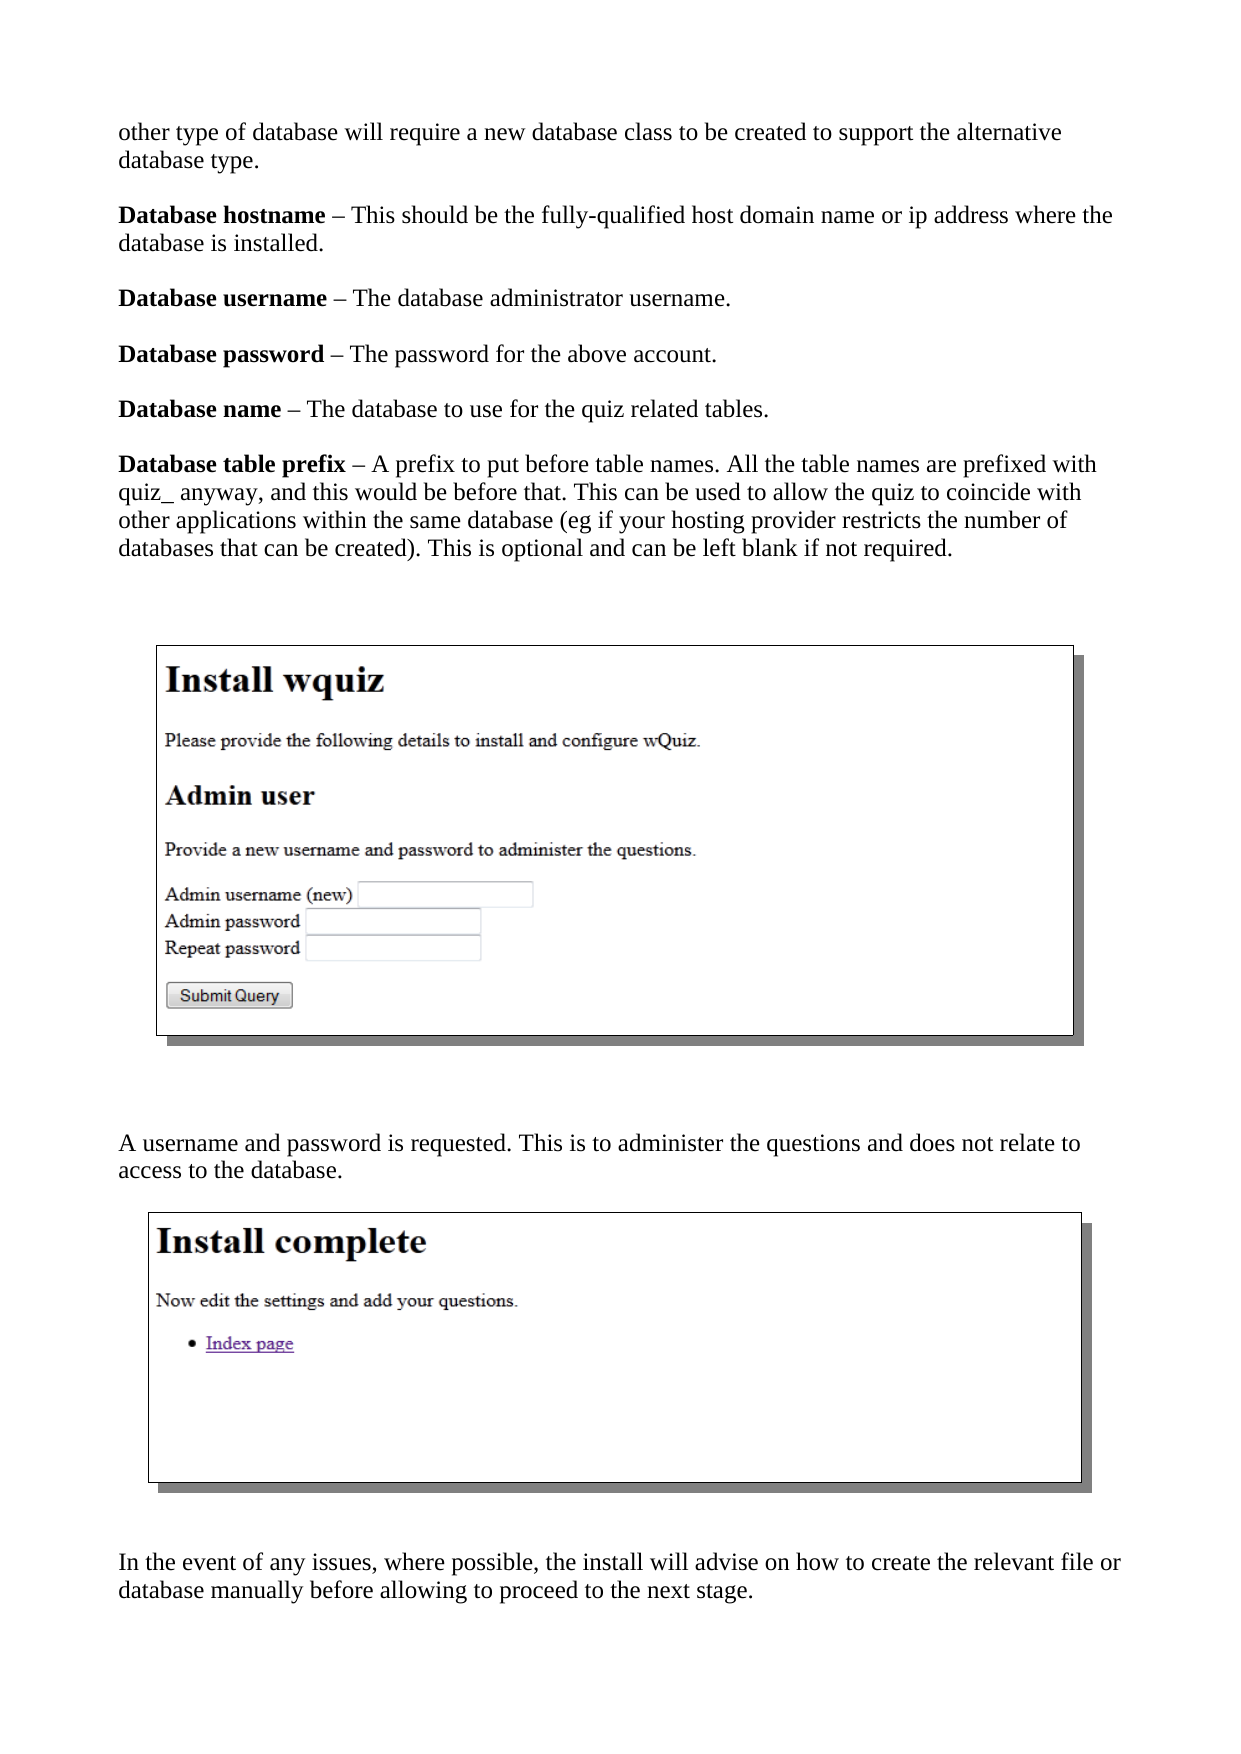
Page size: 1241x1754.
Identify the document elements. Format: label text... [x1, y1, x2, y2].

text Database table prefix – A prefix to put before table names. All the table names are prefixed with quiz_ anyway, and this would be before that. This can be used to allow the quiz to coincide with other applications within the same database (eg if your hosting provider restricts the number of databases that can be created). This is optional and can be left blank if not required. [118, 451, 1122, 561]
text In the event of any issues, where possible, the install will advise on how to create the relevant file or database manually before allowing to proceed to the next stage. [118, 1548, 1122, 1603]
text A username and password is requested. This is to administer the questions and does not relate to access to the database. [118, 1129, 1122, 1184]
text Database name – The database to use for the quiz related tables. [118, 395, 1122, 423]
picture [159, 647, 1071, 1033]
text Database password – The password for the above account. [118, 340, 1122, 367]
text Database hostname – This should be the fully-qualified host domain name or ip address where the database is installed. [118, 201, 1122, 257]
text other type of database will require a new database class to be created to support the alternative database type. [118, 118, 1122, 173]
text Database username – The database administrator username. [118, 284, 1122, 312]
picture [151, 1215, 1079, 1479]
